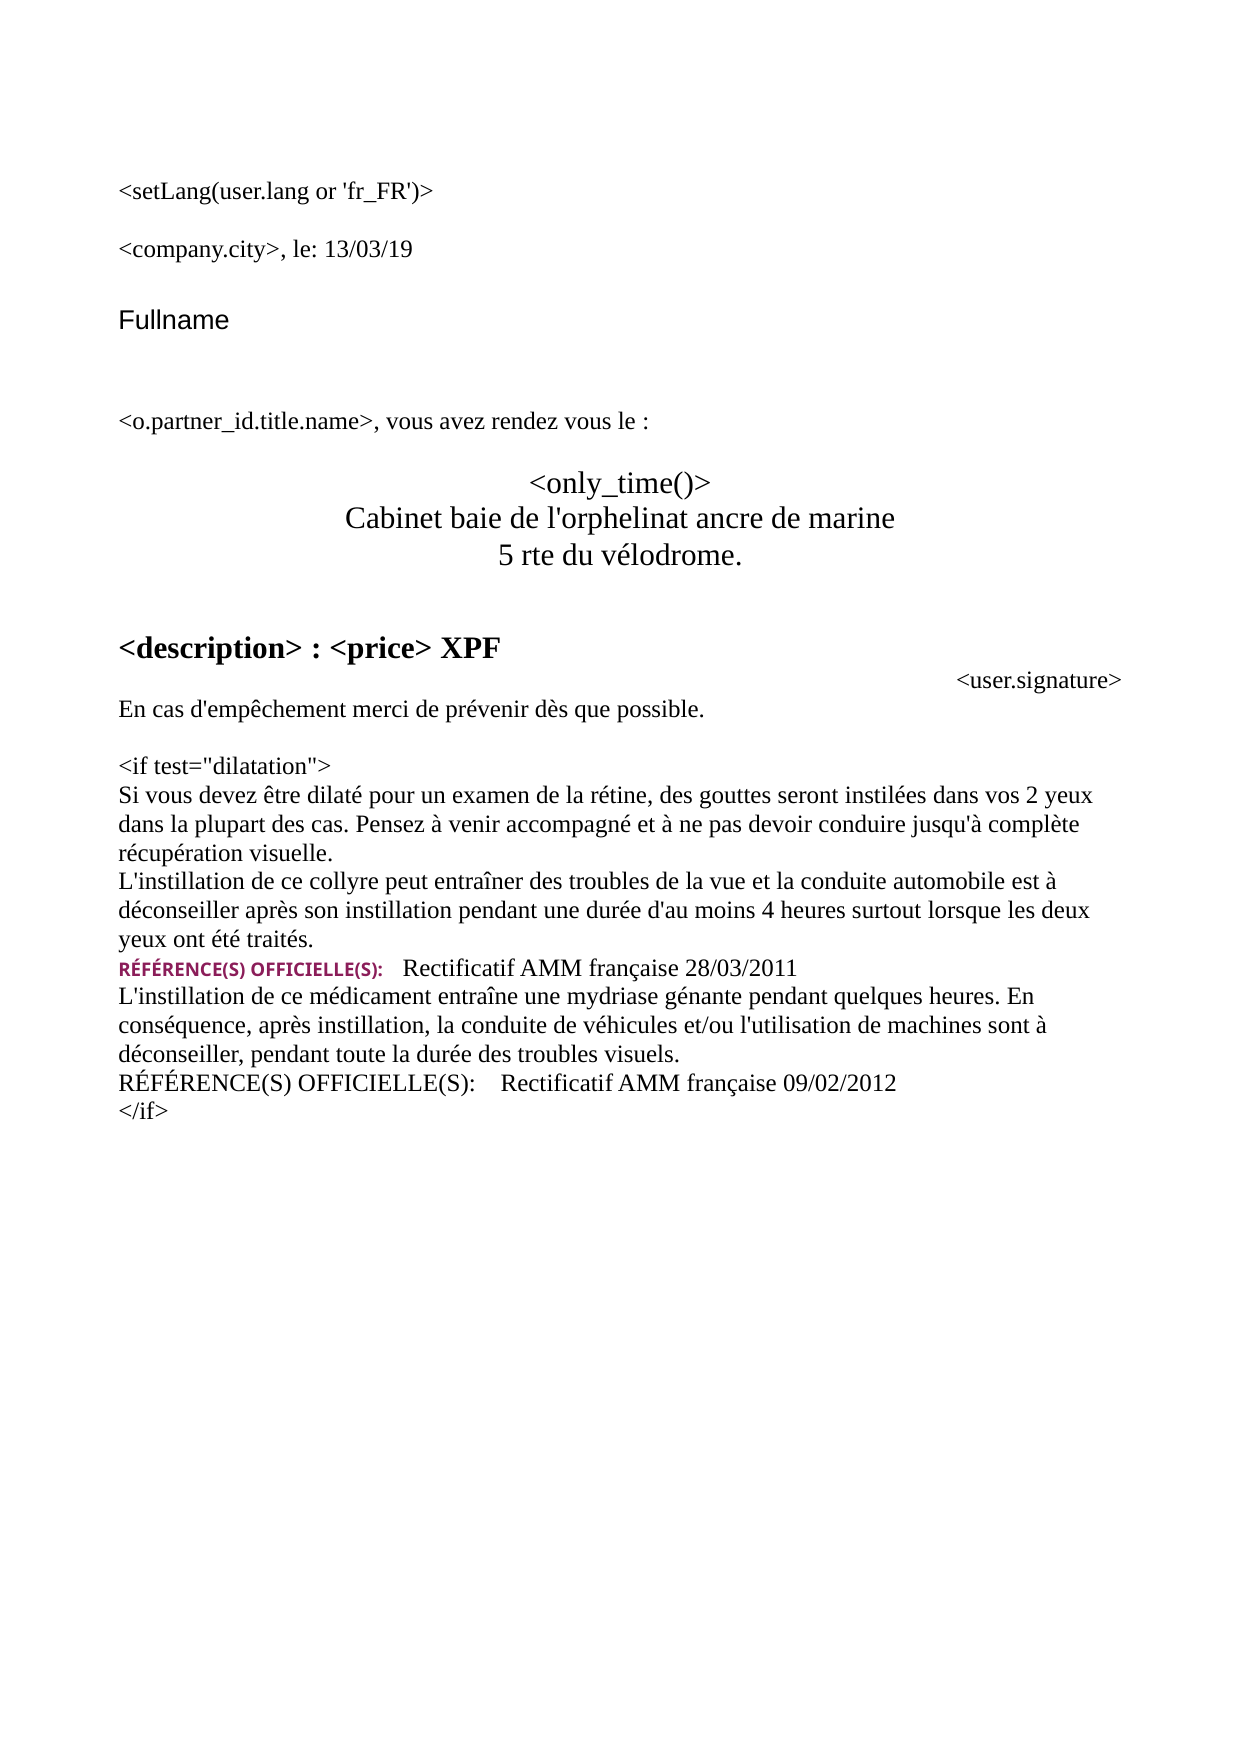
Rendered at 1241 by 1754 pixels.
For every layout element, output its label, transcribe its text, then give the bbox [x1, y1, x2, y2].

table_cell RÉFÉRENCE(S) OFFICIELLE(S): Rectificatif AMM française 28/03/2011 [118, 953, 1122, 981]
text En cas d'empêchement merci de prévenir dès que possible. [118, 694, 1122, 723]
table_header L'instillation de ce collyre peut entraîner des troubles de la vue et la conduite automobile est à déconseiller après son instillation pendant une durée d'au moins 4 heures surtout lorsque les deux yeux ont été traités. [118, 866, 1122, 953]
text <company.city>, le: 13/03/19 [118, 234, 1122, 263]
text <o.partner_id.title.name>, vous avez rendez vous le : [118, 406, 1122, 435]
text Cabinet baie de l'orphelinat ancre de marine 5 rte du vélodrome. [118, 500, 1122, 572]
text RÉFÉRENCE(S) OFFICIELLE(S): Rectificatif AMM française 09/02/2012 [118, 1068, 1122, 1096]
text Si vous devez être dilaté pour un examen de la rétine, des gouttes seront instilées dans vos 2 yeux dans la plupart des cas. Pensez à venir accompagné et à ne pas devoir conduire jusqu'à complète récupération visuelle. [118, 780, 1122, 866]
text <description> : <price> XPF [118, 629, 1122, 665]
text <only_time()> [118, 464, 1122, 500]
subtitle Fullname [118, 304, 1122, 336]
text <setLang(user.lang or 'fr_FR')> [118, 176, 1122, 205]
text </if> [118, 1096, 1122, 1125]
text <user.signature> [118, 665, 1122, 694]
text L'instillation de ce médicament entraîne une mydriase génante pendant quelques heures. En conséquence, après instillation, la conduite de véhicules et/ou l'utilisation de machines sont à déconseiller, pendant toute la durée des troubles visuels. [118, 981, 1122, 1068]
text <if test="dilatation"> [118, 751, 1122, 780]
